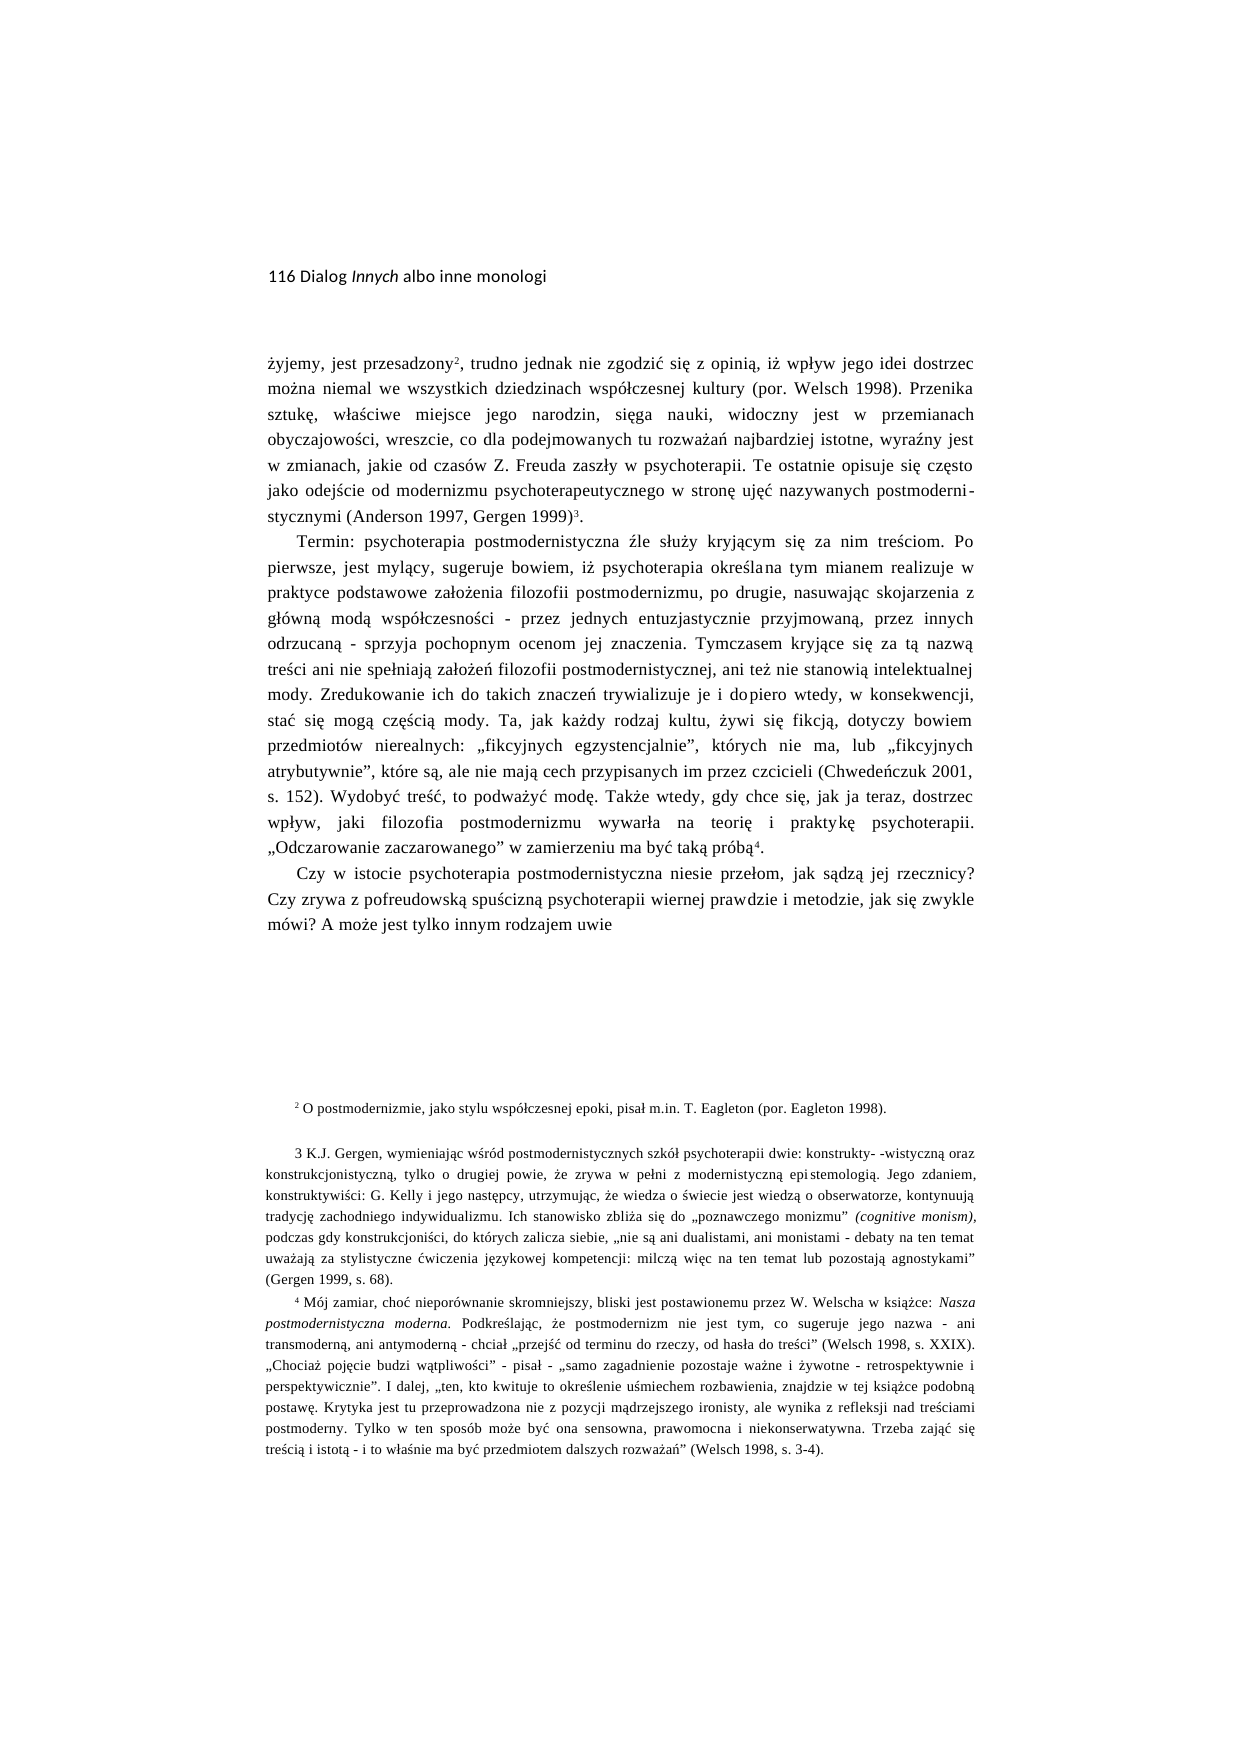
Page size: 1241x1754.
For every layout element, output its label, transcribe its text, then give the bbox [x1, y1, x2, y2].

text 2 O postmodernizmie, jako stylu współczesnej epoki, pisał m.in. T. Eagleton (por. Eagleton 1998). [267, 1096, 977, 1117]
text żyjemy, jest przesadzony2, trudno jednak nie zgodzić się z opinią, iż wpływ jego idei dostrzec można niemal we wszystkich dziedzinach współczesnej kultury (por. Welsch 1998). Przenika sztukę, właściwe miejsce jego narodzin, sięga na­uki, widoczny jest w przemianach obyczajowości, wreszcie, co dla podejmowa­nych tu rozważań najbardziej istotne, wyraźny jest w zmianach, jakie od czasów Z. Freuda zaszły w psychoterapii. Te ostatnie opisuje się często jako odejście od modernizmu psychoterapeutycznego w stronę ujęć nazywanych postmoderni­stycznymi (Anderson 1997, Gergen 1999)3. [267, 349, 974, 527]
text Czy w istocie psychoterapia postmodernistyczna niesie przełom, jak sądzą jej rzecznicy? Czy zrywa z pofreudowską spuścizną psychoterapii wiernej praw­dzie i metodzie, jak się zwykle mówi? A może jest tylko innym rodzajem uwie­ [267, 859, 974, 936]
text 3 K.J. Gergen, wymieniając wśród postmodernistycznych szkół psychoterapii dwie: konstrukty- -wistyczną oraz konstrukcjonistyczną, tylko o drugiej powie, że zrywa w pełni z modernistyczną epi­stemologią. Jego zdaniem, konstruktywiści: G. Kelly i jego następcy, utrzymując, że wiedza o świecie jest wiedzą o obserwatorze, kontynuują tradycję zachodniego indywidualizmu. Ich stanowisko zbliża się do „poznawczego monizmu” (cognitive monism), podczas gdy konstrukcjoniści, do których zalicza siebie, „nie są ani dualistami, ani monistami - debaty na ten temat uważają za stylistyczne ćwiczenia językowej kompetencji: milczą więc na ten temat lub pozostają agnostykami” (Gergen 1999, s. 68). [265, 1142, 977, 1289]
text Termin: psychoterapia postmodernistyczna źle służy kryjącym się za nim treściom. Po pierwsze, jest mylący, sugeruje bowiem, iż psychoterapia określa­na tym mianem realizuje w praktyce podstawowe założenia filozofii postmo­dernizmu, po drugie, nasuwając skojarzenia z główną modą współczesności - przez jednych entuzjastycznie przyjmowaną, przez innych odrzucaną - sprzyja pochopnym ocenom jej znaczenia. Tymczasem kryjące się za tą nazwą treści ani nie spełniają założeń filozofii postmodernistycznej, ani też nie stanowią intelektualnej mody. Zredukowanie ich do takich znaczeń trywializuje je i do­piero wtedy, w konsekwencji, stać się mogą częścią mody. Ta, jak każdy rodzaj kultu, żywi się fikcją, dotyczy bowiem przedmiotów nierealnych: „fikcyjnych egzystencjalnie”, których nie ma, lub „fikcyjnych atrybutywnie”, które są, ale nie mają cech przypisanych im przez czcicieli (Chwedeńczuk 2001, s. 152). Wydobyć treść, to podważyć modę. Także wtedy, gdy chce się, jak ja teraz, dostrzec wpływ, jaki filozofia postmodernizmu wywarła na teorię i prakty­kę psychoterapii. „Odczarowanie zaczarowanego” w zamierzeniu ma być taką próbą4. [267, 527, 974, 859]
text 4 Mój zamiar, choć nieporównanie skromniejszy, bliski jest postawionemu przez W. Welscha w książce: Nasza postmodernistyczna moderna. Podkreślając, że postmodernizm nie jest tym, co sugeruje jego nazwa - ani transmoderną, ani antymoderną - chciał „przejść od terminu do rzeczy, od hasła do treści” (Welsch 1998, s. XXIX). „Chociaż pojęcie budzi wątpliwości” - pisał - „samo zagadnienie pozostaje ważne i żywotne - retrospektywnie i perspektywicznie”. I dalej, „ten, kto kwituje to określenie uśmiechem rozbawienia, znajdzie w tej książce podobną postawę. Krytyka jest tu przeprowadzona nie z pozycji mądrzejszego ironisty, ale wynika z refleksji nad treściami postmoderny. Tylko w ten sposób może być ona sensowna, prawomocna i niekonserwatywna. Trzeba zająć się treścią i istotą - i to właśnie ma być przedmiotem dalszych rozważań” (Welsch 1998, s. 3-4). [265, 1291, 977, 1459]
text 116 Dialog Innych albo inne monologi [268, 268, 606, 286]
